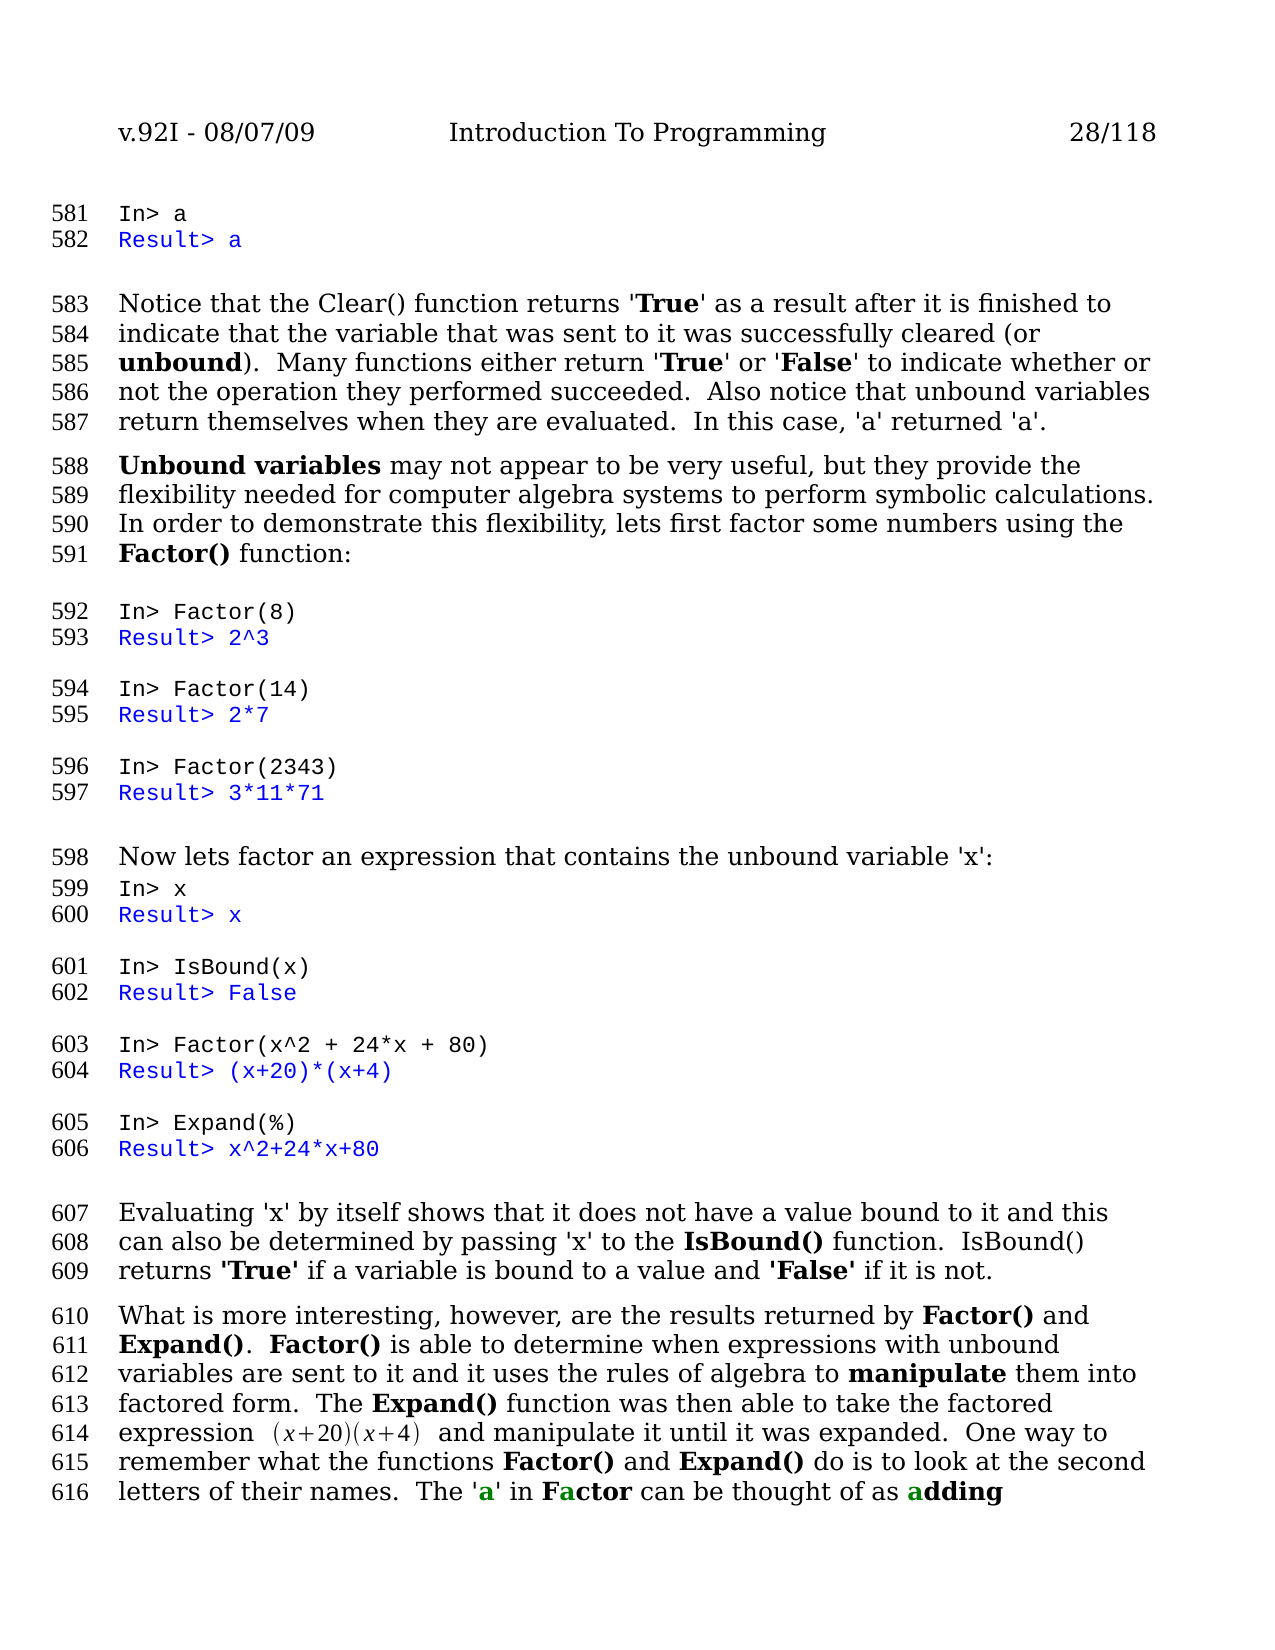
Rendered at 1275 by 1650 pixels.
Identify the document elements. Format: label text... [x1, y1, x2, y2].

text Result> False [118, 981, 1157, 1007]
text What is more interesting, however, are the results returned by Factor() and Expand(). Factor() is able to determine when expressions with unbound variables are sent to it and it uses the rules of algebra to manipulate them into factored form. The Expand() function was then able to take the factored expressionand manipulate it until it was expanded. One way to remember what the functions Factor() and Expand() do is to look at the second letters of their names. The 'a' in Factor can be thought of as adding [118, 1301, 1157, 1506]
text Result> 2^3 [118, 626, 1157, 652]
text Now lets factor an expression that contains the unbound variable 'x': [118, 842, 1157, 872]
text Result> 3*11*71 [118, 782, 1157, 807]
text In> a [118, 203, 1157, 229]
text Evaluating 'x' by itself shows that it does not have a value bound to it and this can also be determined by passing 'x' to the IsBound() function. IsBound() returns 'True' if a variable is bound to a value and 'False' if it is not. [118, 1198, 1157, 1286]
text Unbound variables may not appear to be very useful, but they provide the flexibility needed for computer algebra systems to perform symbolic calculations. In order to demonstrate this flexibility, lets first factor some numbers using the Factor() function: [118, 451, 1157, 568]
text Result> (x+20)*(x+4) [118, 1059, 1157, 1085]
text In> Factor(14) [118, 678, 1157, 704]
text Result> x [118, 903, 1157, 929]
text In> Expand(%) [118, 1111, 1157, 1137]
text In> Factor(2343) [118, 756, 1157, 782]
text In> x [118, 878, 1157, 903]
text In> Factor(8) [118, 600, 1157, 626]
text Notice that the Clear() function returns 'True' as a result after it is finished to indicate that the variable that was sent to it was successfully cleared (or unbound). Many functions either return 'True' or 'False' to indicate whether or not the operation they performed succeeded. Also notice that unbound variables return themselves when they are evaluated. In this case, 'a' returned 'a'. [118, 289, 1157, 436]
text Result> x^2+24*x+80 [118, 1137, 1157, 1163]
text In> Factor(x^2 + 24*x + 80) [118, 1033, 1157, 1059]
text Result> 2*7 [118, 704, 1157, 730]
text In> IsBound(x) [118, 955, 1157, 981]
text Result> a [118, 229, 1157, 254]
